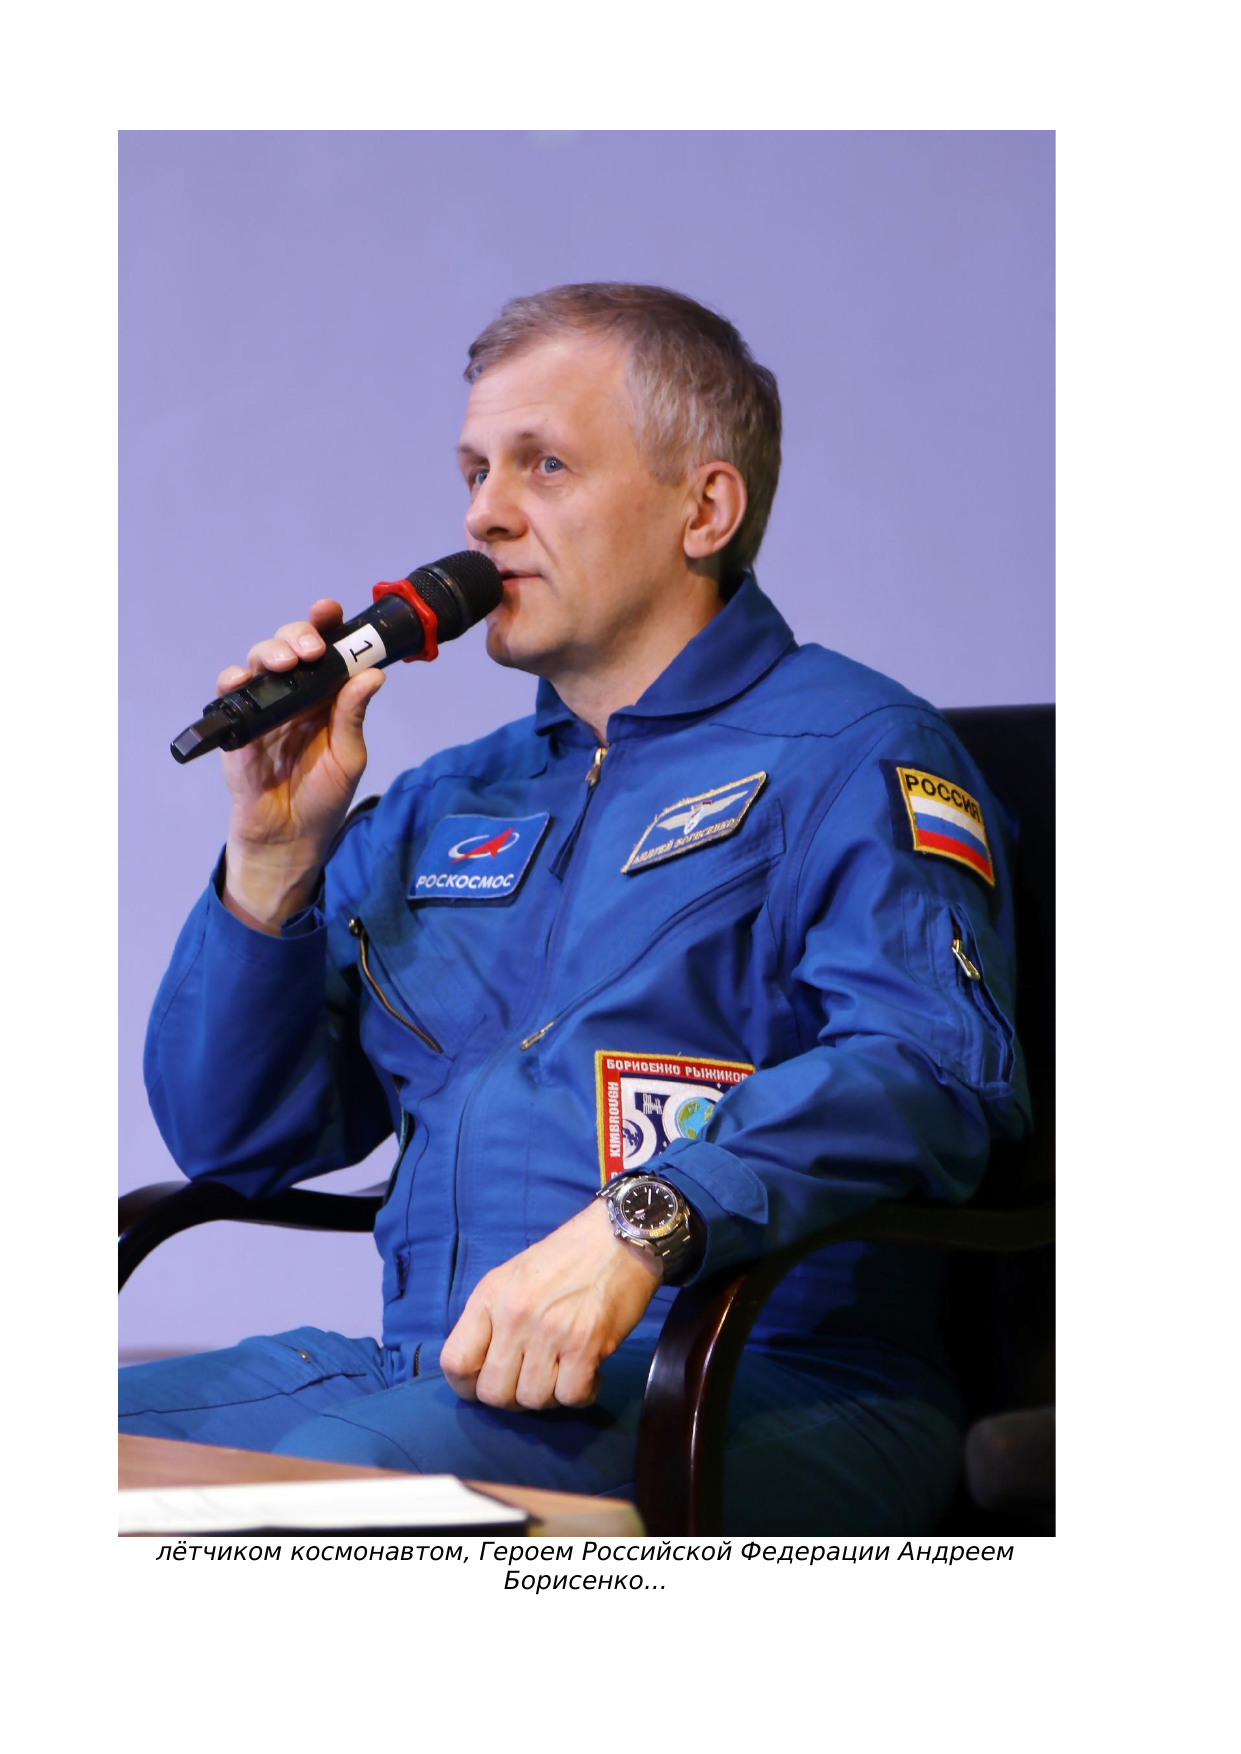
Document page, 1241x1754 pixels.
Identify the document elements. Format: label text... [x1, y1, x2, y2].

text лётчиком космонавтом, Героем Российской Федерации Андреем Борисенко... [118, 1537, 1056, 1595]
picture [118, 130, 1056, 1537]
